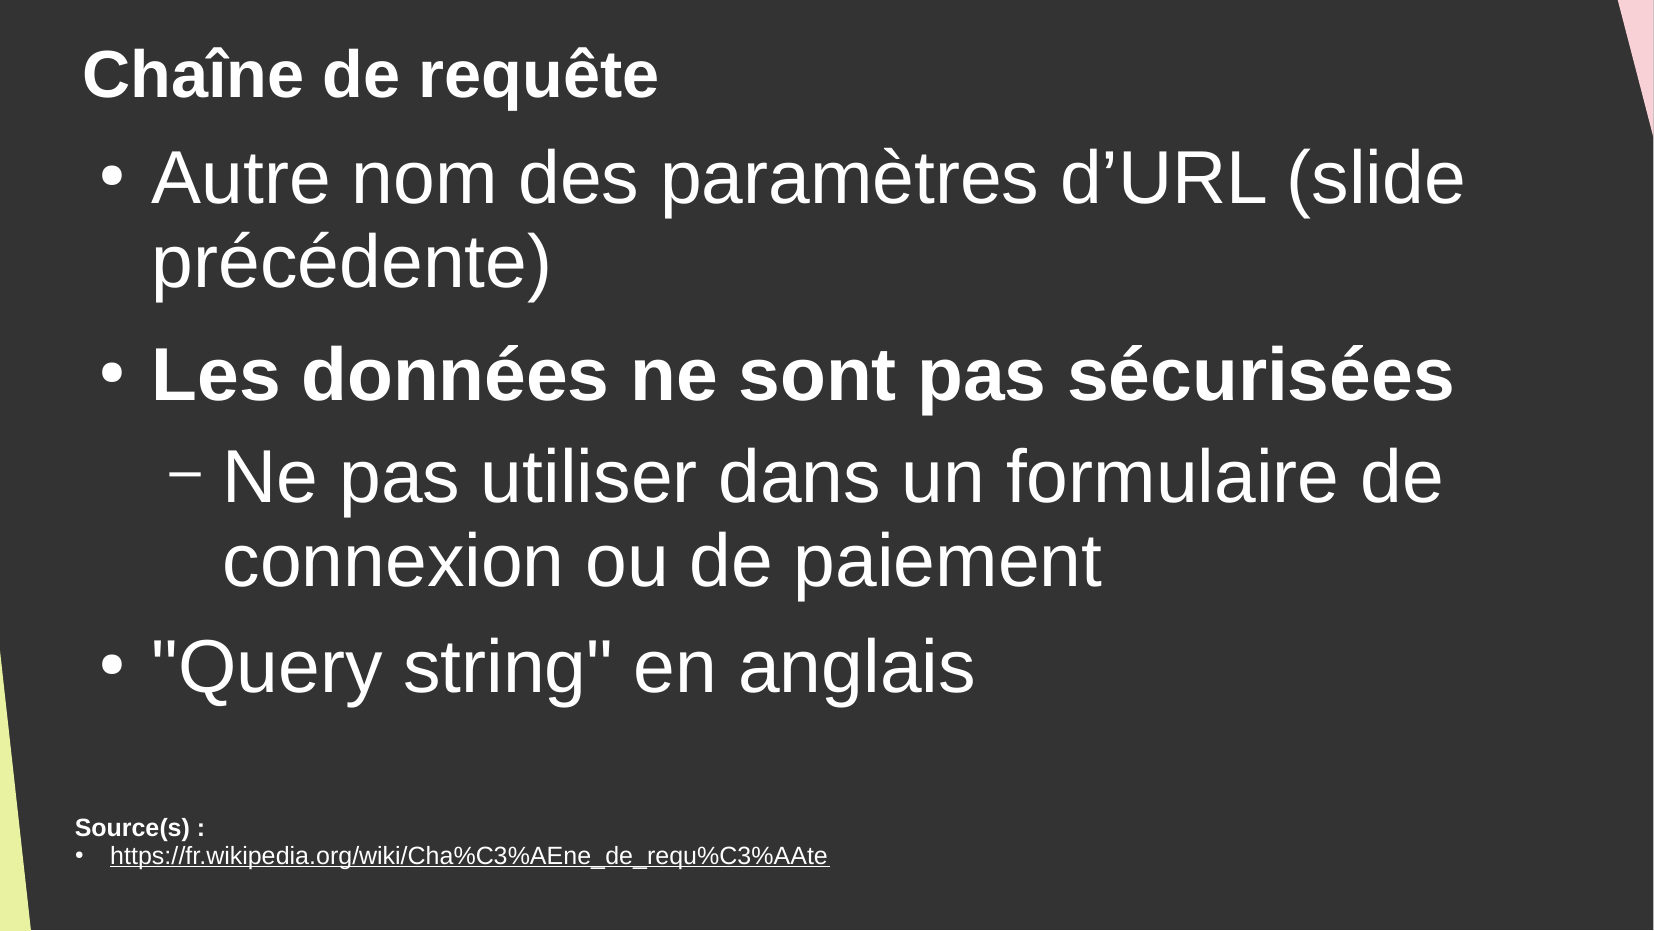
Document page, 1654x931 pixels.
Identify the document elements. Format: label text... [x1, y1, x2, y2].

text_box Source(s) : https://fr.wikipedia.org/wiki/Cha%C3%AEne_de_requ%C3%AAte [60, 806, 1546, 905]
text_box [0, 650, 32, 931]
text_box [1617, 0, 1654, 140]
list Autre nom des paramètres d’URL (slide précédente) Les données ne sont pas sécurisées Ne pas utiliser dans un formulaire de connexion ou de paiement "Query string" en anglais [80, 135, 1605, 733]
title Chaîne de requête [82, 37, 1571, 114]
